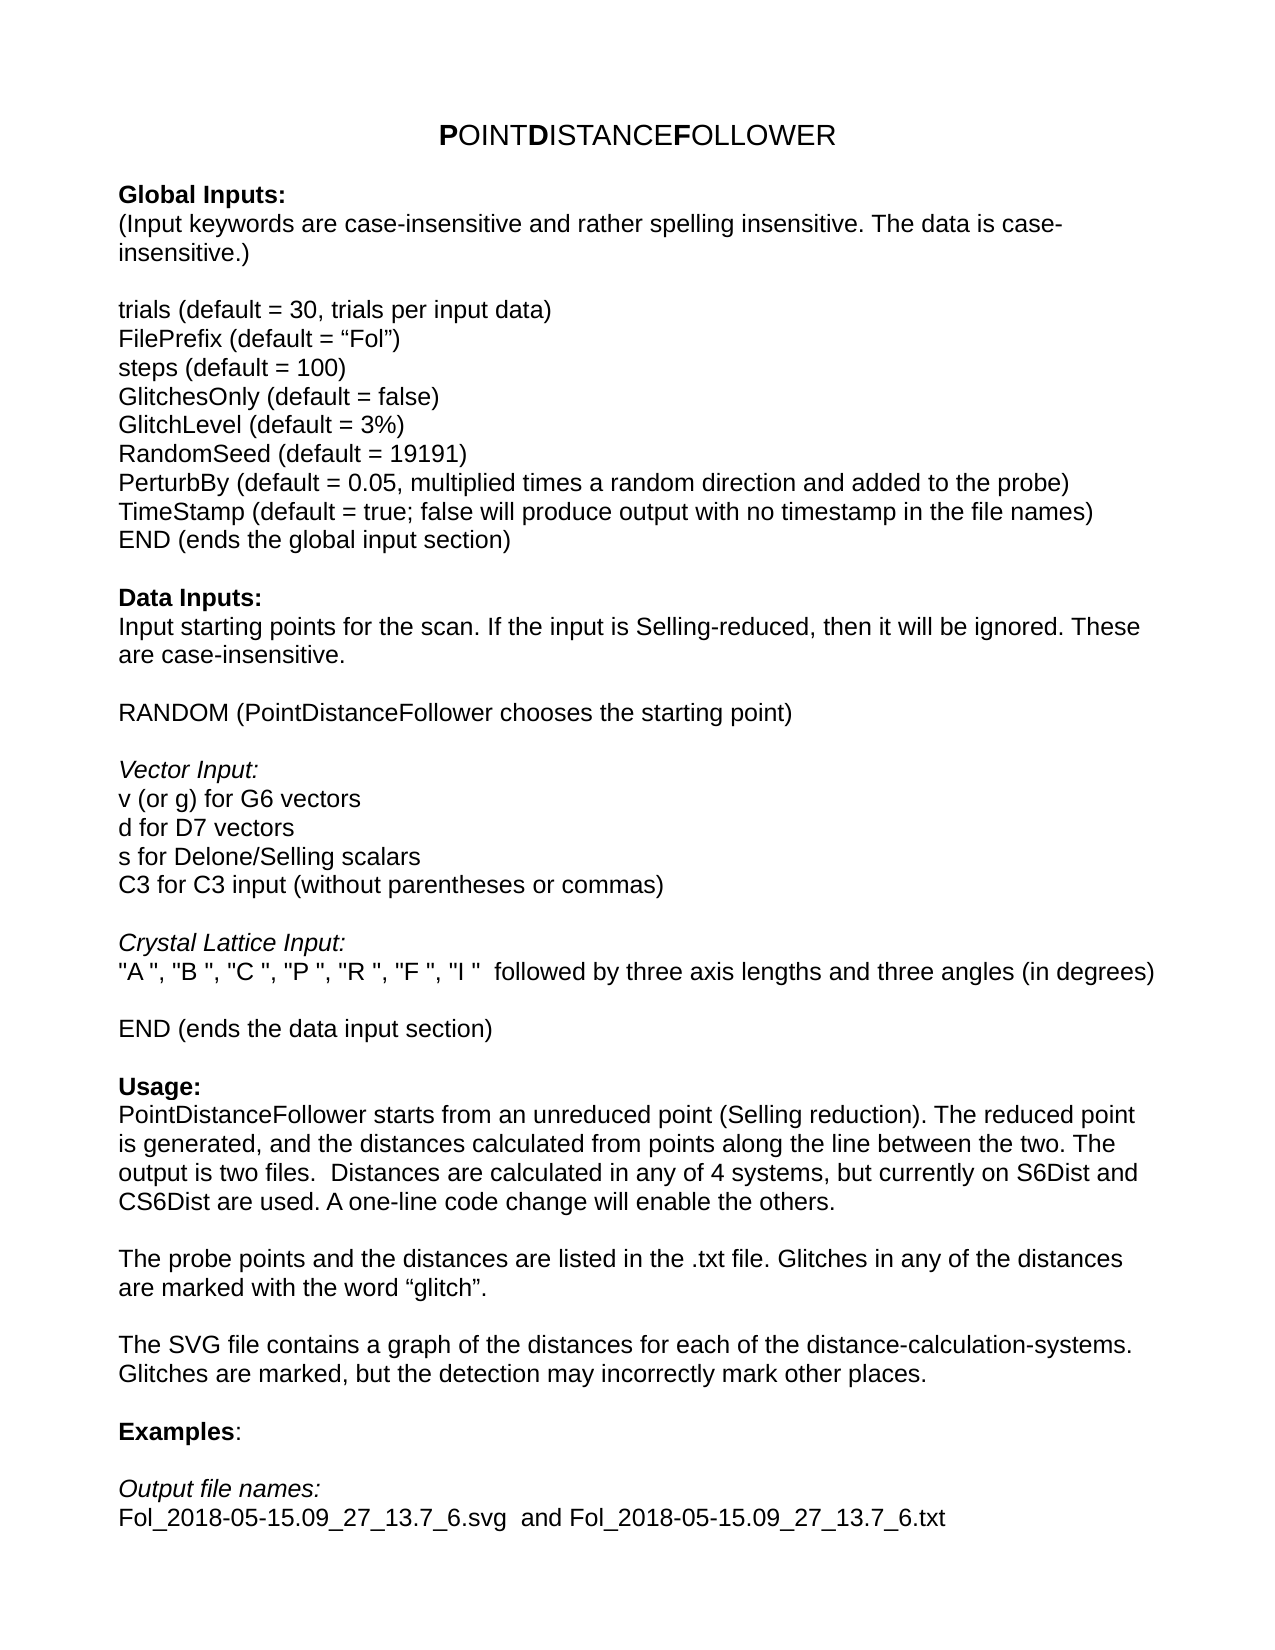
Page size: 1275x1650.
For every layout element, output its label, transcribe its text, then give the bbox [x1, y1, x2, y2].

text END (ends the data input section) [118, 1014, 1157, 1043]
text v (or g) for G6 vectors [118, 784, 1157, 813]
text Data Inputs: [118, 583, 1157, 612]
text d for D7 vectors [118, 813, 1157, 842]
text PerturbBy (default = 0.05, multiplied times a random direction and added to the probe) [118, 468, 1157, 497]
text (Input keywords are case-insensitive and rather spelling insensitive. The data is case-insensitive.) [118, 209, 1157, 267]
text RANDOM (PointDistanceFollower chooses the starting point) [118, 698, 1157, 727]
text FilePrefix (default = “Fol”) [118, 324, 1157, 353]
text steps (default = 100) [118, 353, 1157, 382]
text POINTDISTANCEFOLLOWER [118, 118, 1157, 152]
text The SVG file contains a graph of the distances for each of the distance-calculation-systems. Glitches are marked, but the detection may incorrectly mark other places. [118, 1330, 1157, 1388]
text Fol_2018-05-15.09_27_13.7_6.svg and Fol_2018-05-15.09_27_13.7_6.txt [118, 1503, 1157, 1532]
text C3 for C3 input (without parentheses or commas) [118, 870, 1157, 899]
text s for Delone/Selling scalars [118, 842, 1157, 870]
text Output file names: [118, 1474, 1157, 1503]
text Vector Input: [118, 755, 1157, 784]
text PointDistanceFollower starts from an unreduced point (Selling reduction). The reduced point is generated, and the distances calculated from points along the line between the two. The output is two files. Distances are calculated in any of 4 systems, but currently on S6Dist and CS6Dist are used. A one-line code change will enable the others. [118, 1100, 1157, 1215]
text TimeStamp (default = true; false will produce output with no timestamp in the file names) [118, 497, 1157, 525]
text END (ends the global input section) [118, 525, 1157, 554]
text RandomSeed (default = 19191) [118, 439, 1157, 468]
text GlitchLevel (default = 3%) [118, 410, 1157, 439]
text "A ", "B ", "C ", "P ", "R ", "F ", "I " followed by three axis lengths and three angles (in degrees) [118, 957, 1157, 985]
text Usage: [118, 1072, 1157, 1100]
text trials (default = 30, trials per input data) [118, 295, 1157, 324]
text GlitchesOnly (default = false) [118, 382, 1157, 410]
text Crystal Lattice Input: [118, 928, 1157, 957]
text The probe points and the distances are listed in the .txt file. Glitches in any of the distances are marked with the word “glitch”. [118, 1244, 1157, 1302]
text Global Inputs: [118, 180, 1157, 209]
text Input starting points for the scan. If the input is Selling-reduced, then it will be ignored. These are case-insensitive. [118, 612, 1157, 669]
text Examples: [118, 1417, 1157, 1445]
